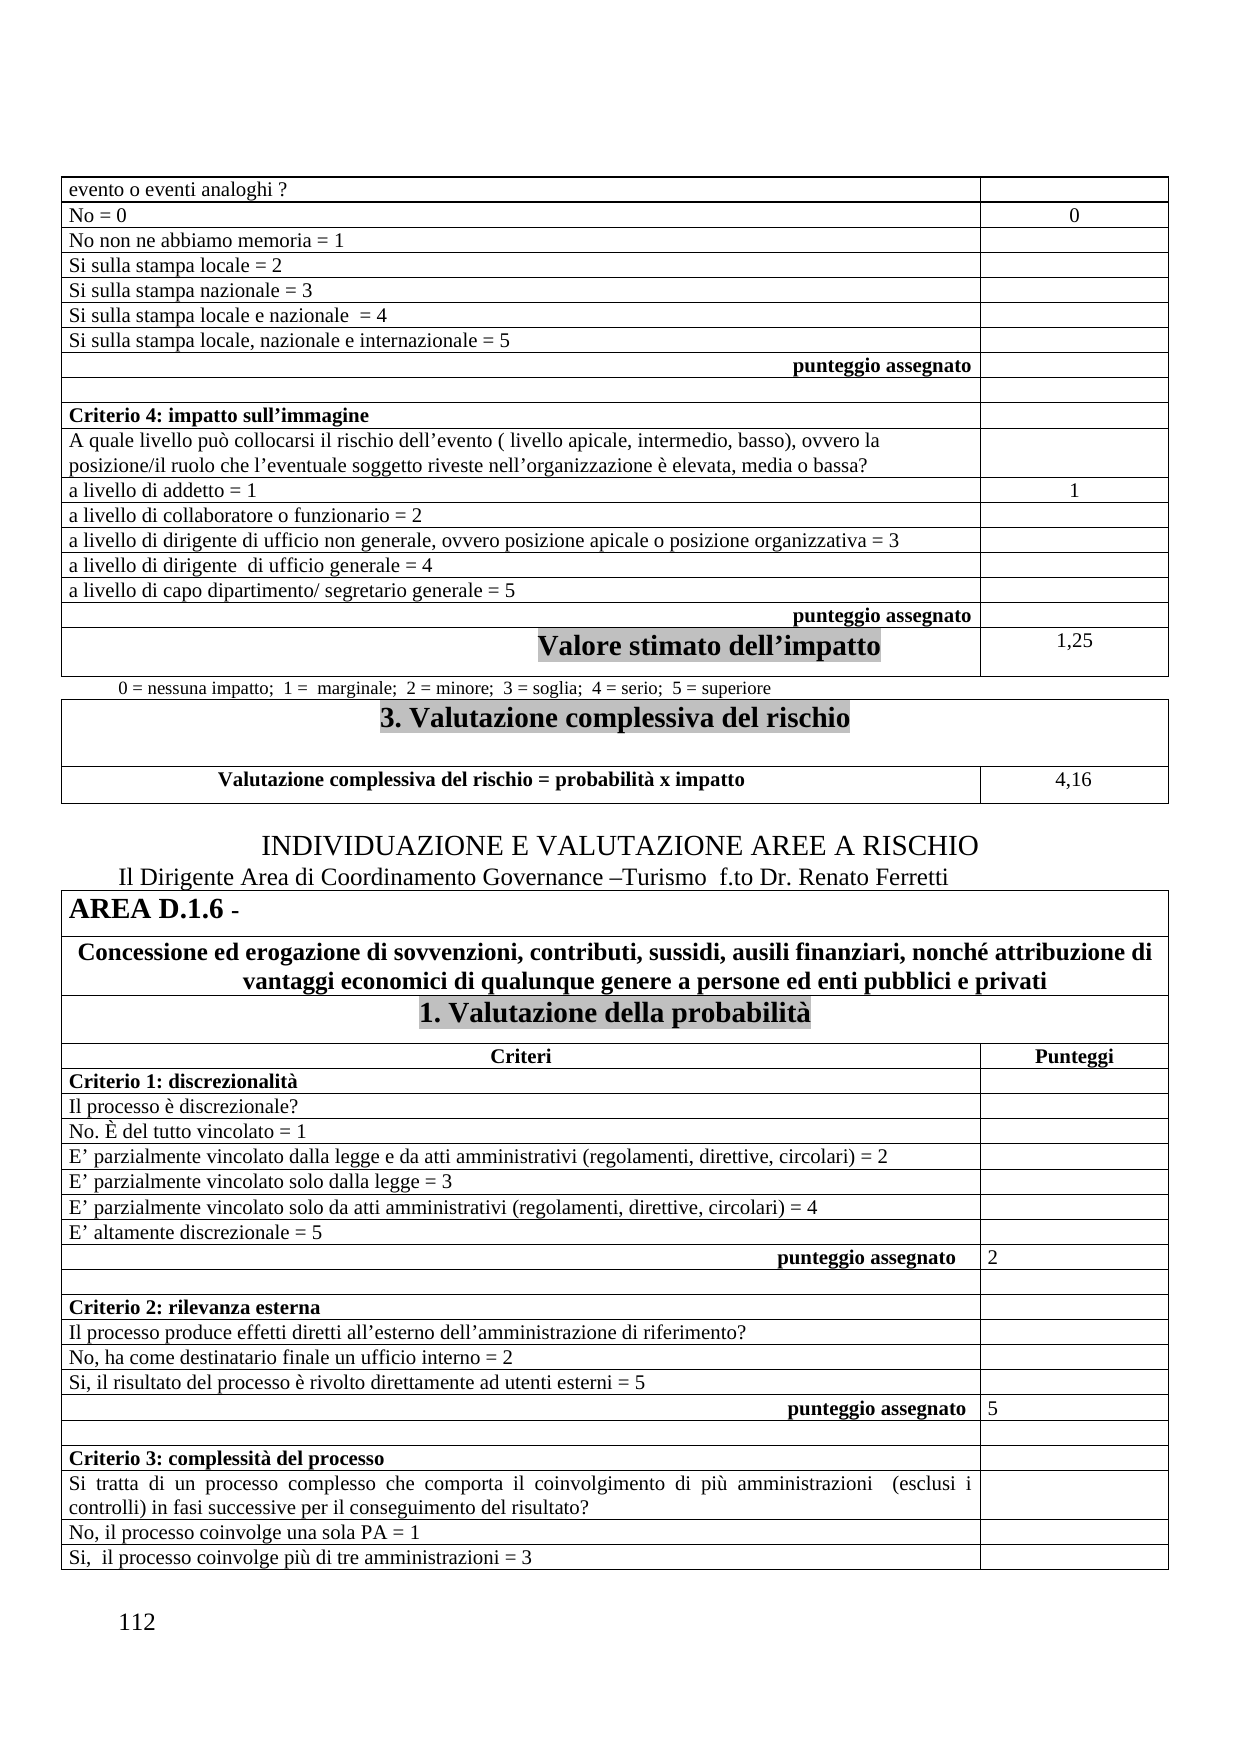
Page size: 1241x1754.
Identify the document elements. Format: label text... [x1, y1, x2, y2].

table_cell [981, 1270, 1168, 1294]
table_cell Criteri [62, 1044, 980, 1068]
table_cell Valutazione complessiva del rischio = probabilità x impatto [62, 767, 980, 803]
table_cell a livello di collaboratore o funzionario = 2 [62, 503, 980, 527]
table_cell [981, 1170, 1168, 1193]
table_header AREA D.1.6 - [62, 891, 1168, 936]
table_cell Valore stimato dell’impatto [62, 628, 980, 676]
table_cell [981, 1069, 1168, 1093]
table_cell [981, 528, 1168, 552]
table_cell A quale livello può collocarsi il rischio dell’evento ( livello apicale, intermedio, basso), ovvero la posizione/il ruolo che l’eventuale soggetto riveste nell’organizzazione è elevata, media o bassa? [62, 429, 980, 477]
table_cell [981, 1545, 1168, 1569]
table_cell [981, 303, 1168, 327]
table_cell [981, 1320, 1168, 1344]
table_cell 1 [981, 478, 1168, 502]
table_cell Si, il risultato del processo è rivolto direttamente ad utenti esterni = 5 [62, 1370, 980, 1394]
table_cell [981, 603, 1168, 627]
table_cell [981, 178, 1168, 201]
table_cell [981, 228, 1168, 252]
table_cell a livello di addetto = 1 [62, 478, 980, 502]
table_cell E’ altamente discrezionale = 5 [62, 1220, 980, 1244]
table_cell [981, 1471, 1168, 1519]
table_cell E’ parzialmente vincolato solo da atti amministrativi (regolamenti, direttive, circolari) = 4 [62, 1195, 980, 1219]
table_cell E’ parzialmente vincolato dalla legge e da atti amministrativi (regolamenti, direttive, circolari) = 2 [62, 1144, 980, 1168]
table_cell No = 0 [62, 203, 980, 227]
table_cell [981, 253, 1168, 277]
table_cell [981, 1295, 1168, 1319]
subtitle INDIVIDUAZIONE E VALUTAZIONE AREE A RISCHIO [118, 828, 1122, 862]
table_cell E’ parzialmente vincolato solo dalla legge = 3 [62, 1170, 980, 1193]
table_cell Si sulla stampa locale e nazionale = 4 [62, 303, 980, 327]
table_cell Si sulla stampa locale = 2 [62, 253, 980, 277]
table_cell Il processo è discrezionale? [62, 1094, 980, 1118]
table_cell punteggio assegnato [62, 1395, 980, 1419]
table_cell Concessione ed erogazione di sovvenzioni, contributi, sussidi, ausili finanziari, nonché attribuzione di vantaggi economici di qualunque genere a persone ed enti pubblici e privati [62, 937, 1168, 994]
table_cell punteggio assegnato [62, 353, 980, 377]
table_cell Criterio 4: impatto sull’immagine [62, 403, 980, 427]
table_cell [981, 1345, 1168, 1369]
table_cell [981, 429, 1168, 477]
table_cell [62, 378, 980, 402]
table_cell [981, 578, 1168, 602]
table_cell a livello di dirigente di ufficio non generale, ovvero posizione apicale o posizione organizzativa = 3 [62, 528, 980, 552]
table_cell [62, 1421, 980, 1444]
table_cell 0 [981, 203, 1168, 227]
table_cell Si tratta di un processo complesso che comporta il coinvolgimento di più amministrazioni (esclusi i controlli) in fasi successive per il conseguimento del risultato? [62, 1471, 980, 1519]
text 0 = nessuna impatto; 1 = marginale; 2 = minore; 3 = soglia; 4 = serio; 5 = superiore [118, 677, 1122, 699]
table_cell [981, 278, 1168, 302]
table_cell Criterio 3: complessità del processo [62, 1446, 980, 1470]
table_cell Il processo produce effetti diretti all’esterno dell’amministrazione di riferimento? [62, 1320, 980, 1344]
table_cell No, ha come destinatario finale un ufficio interno = 2 [62, 1345, 980, 1369]
table_cell 1. Valutazione della probabilità [62, 996, 1168, 1043]
table_cell [981, 553, 1168, 577]
table_cell punteggio assegnato [62, 1245, 980, 1269]
table_cell [981, 1446, 1168, 1470]
table_cell [981, 1119, 1168, 1143]
table_cell [981, 1220, 1168, 1244]
table_cell [981, 353, 1168, 377]
table_header 3. Valutazione complessiva del rischio [62, 700, 1168, 766]
table_cell 1,25 [981, 628, 1168, 676]
table_cell Si, il processo coinvolge più di tre amministrazioni = 3 [62, 1545, 980, 1569]
table_cell [981, 1195, 1168, 1219]
table_cell a livello di capo dipartimento/ segretario generale = 5 [62, 578, 980, 602]
table_cell [981, 378, 1168, 402]
table_cell Si sulla stampa nazionale = 3 [62, 278, 980, 302]
table_cell Si sulla stampa locale, nazionale e internazionale = 5 [62, 328, 980, 352]
table_cell [62, 1270, 980, 1294]
table_cell Criterio 1: discrezionalità [62, 1069, 980, 1093]
table_cell [981, 1520, 1168, 1544]
table_cell [981, 328, 1168, 352]
table_cell 2 [981, 1245, 1168, 1269]
table_cell [981, 1370, 1168, 1394]
table_cell [981, 1144, 1168, 1168]
table_cell No, il processo coinvolge una sola PA = 1 [62, 1520, 980, 1544]
table_cell No. È del tutto vincolato = 1 [62, 1119, 980, 1143]
subtitle Il Dirigente Area di Coordinamento Governance –Turismo f.to Dr. Renato Ferretti [118, 862, 1122, 890]
table_cell Criterio 2: rilevanza esterna [62, 1295, 980, 1319]
table_cell No non ne abbiamo memoria = 1 [62, 228, 980, 252]
table_cell [981, 1421, 1168, 1444]
table_cell Punteggi [981, 1044, 1168, 1068]
table_cell a livello di dirigente di ufficio generale = 4 [62, 553, 980, 577]
table_cell [981, 1094, 1168, 1118]
table_cell punteggio assegnato [62, 603, 980, 627]
table_cell [981, 403, 1168, 427]
table_cell [981, 503, 1168, 527]
table_cell 4,16 [981, 767, 1168, 803]
table_cell 5 [981, 1395, 1168, 1419]
table_cell evento o eventi analoghi ? [62, 178, 980, 201]
